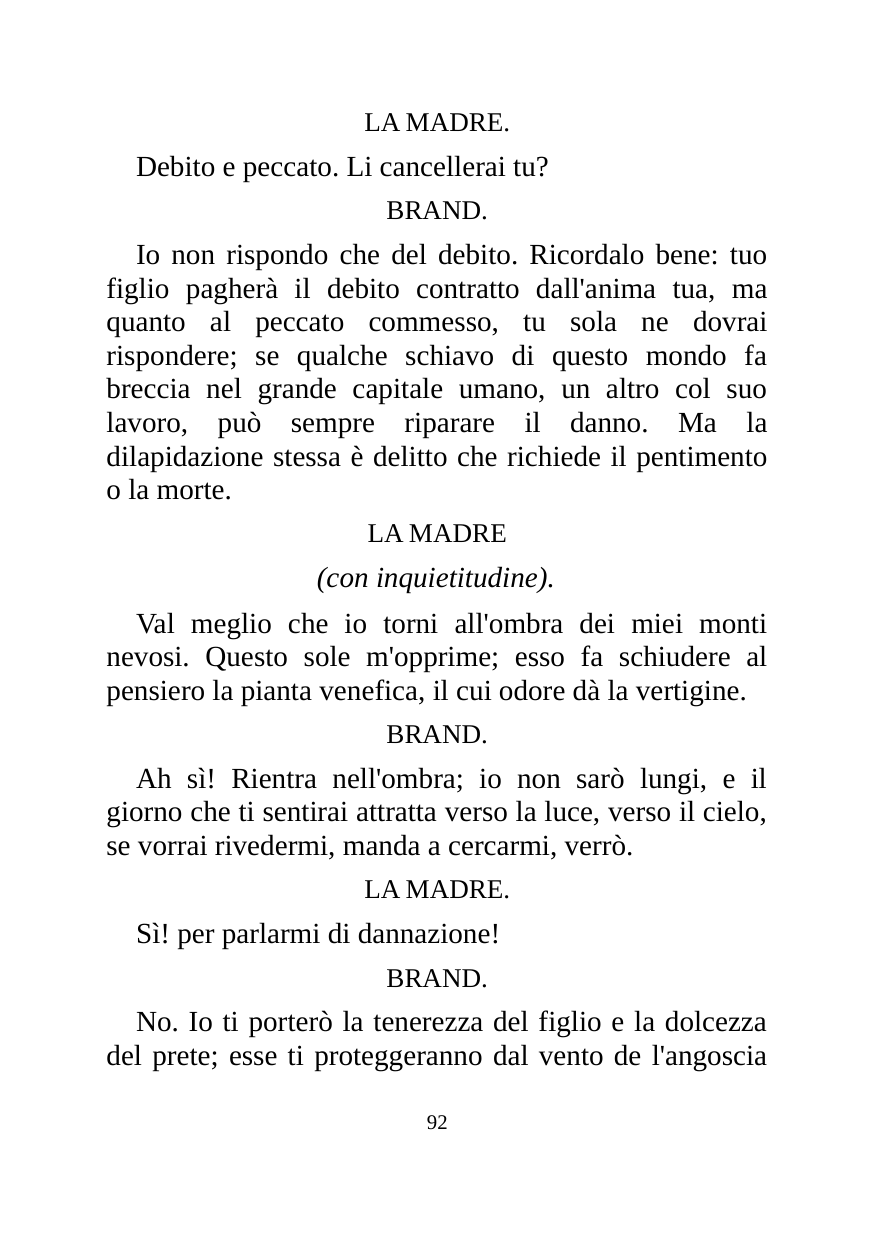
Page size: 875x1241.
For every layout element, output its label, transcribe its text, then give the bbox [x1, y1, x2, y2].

text No. Io ti porterò la tenerezza del figlio e la dolcezza del prete; esse ti proteggeranno dal vento de l'angoscia [106, 1004, 768, 1072]
text LA MADRE. [106, 106, 768, 137]
text Io non rispondo che del debito. Ricordalo bene: tuo figlio pagherà il debito contratto dall'anima tua, ma quanto al peccato commesso, tu sola ne dovrai rispondere; se qualche schiavo di questo mondo fa breccia nel grande capitale umano, un altro col suo lavoro, può sempre riparare il danno. Ma la dilapidazione stessa è delitto che richiede il pentimento o la morte. [106, 237, 768, 506]
text LA MADRE [106, 517, 768, 549]
text LA MADRE. [106, 873, 768, 904]
text Val meglio che io torni all'ombra dei miei monti nevosi. Questo sole m'opprime; esso fa schiudere al pensiero la pianta venefica, il cui odore dà la vertigine. [106, 606, 768, 706]
text Ah sì! Rientra nell'ombra; io non sarò lungi, e il giorno che ti sentirai attratta verso la luce, verso il cielo, se vorrai rivedermi, manda a cercarmi, verrò. [106, 761, 768, 862]
text Sì! per parlarmi di dannazione! [106, 916, 768, 950]
text BRAND. [106, 962, 768, 993]
text BRAND. [106, 718, 768, 749]
text BRAND. [106, 194, 768, 226]
text Debito e peccato. Li cancellerai tu? [106, 149, 768, 183]
text (con inquietitudine). [106, 560, 768, 594]
